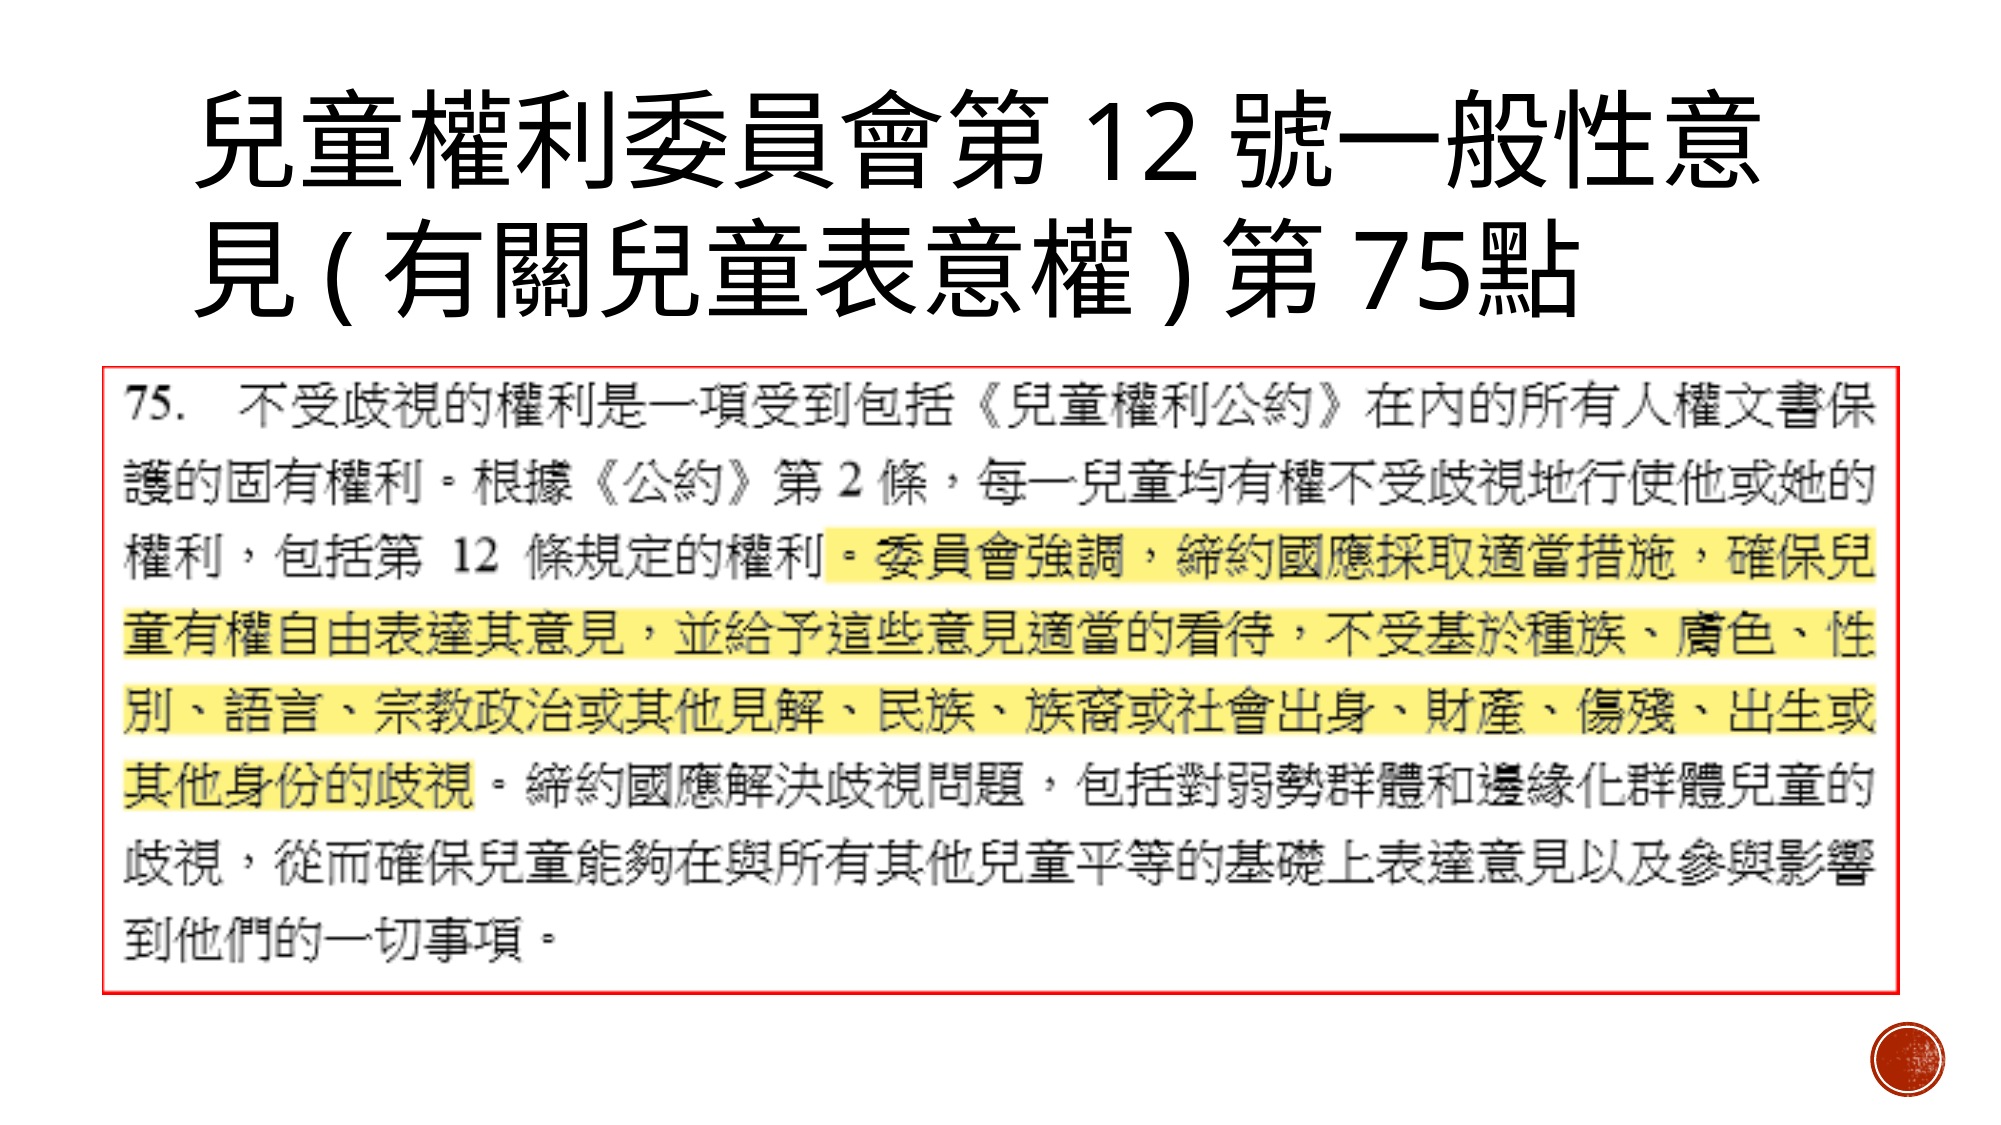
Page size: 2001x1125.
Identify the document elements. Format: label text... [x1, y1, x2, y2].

title 兒童權利委員會第12號一般性意見(有關兒童表意權)第75點 [175, 79, 1826, 344]
picture [102, 366, 1900, 995]
